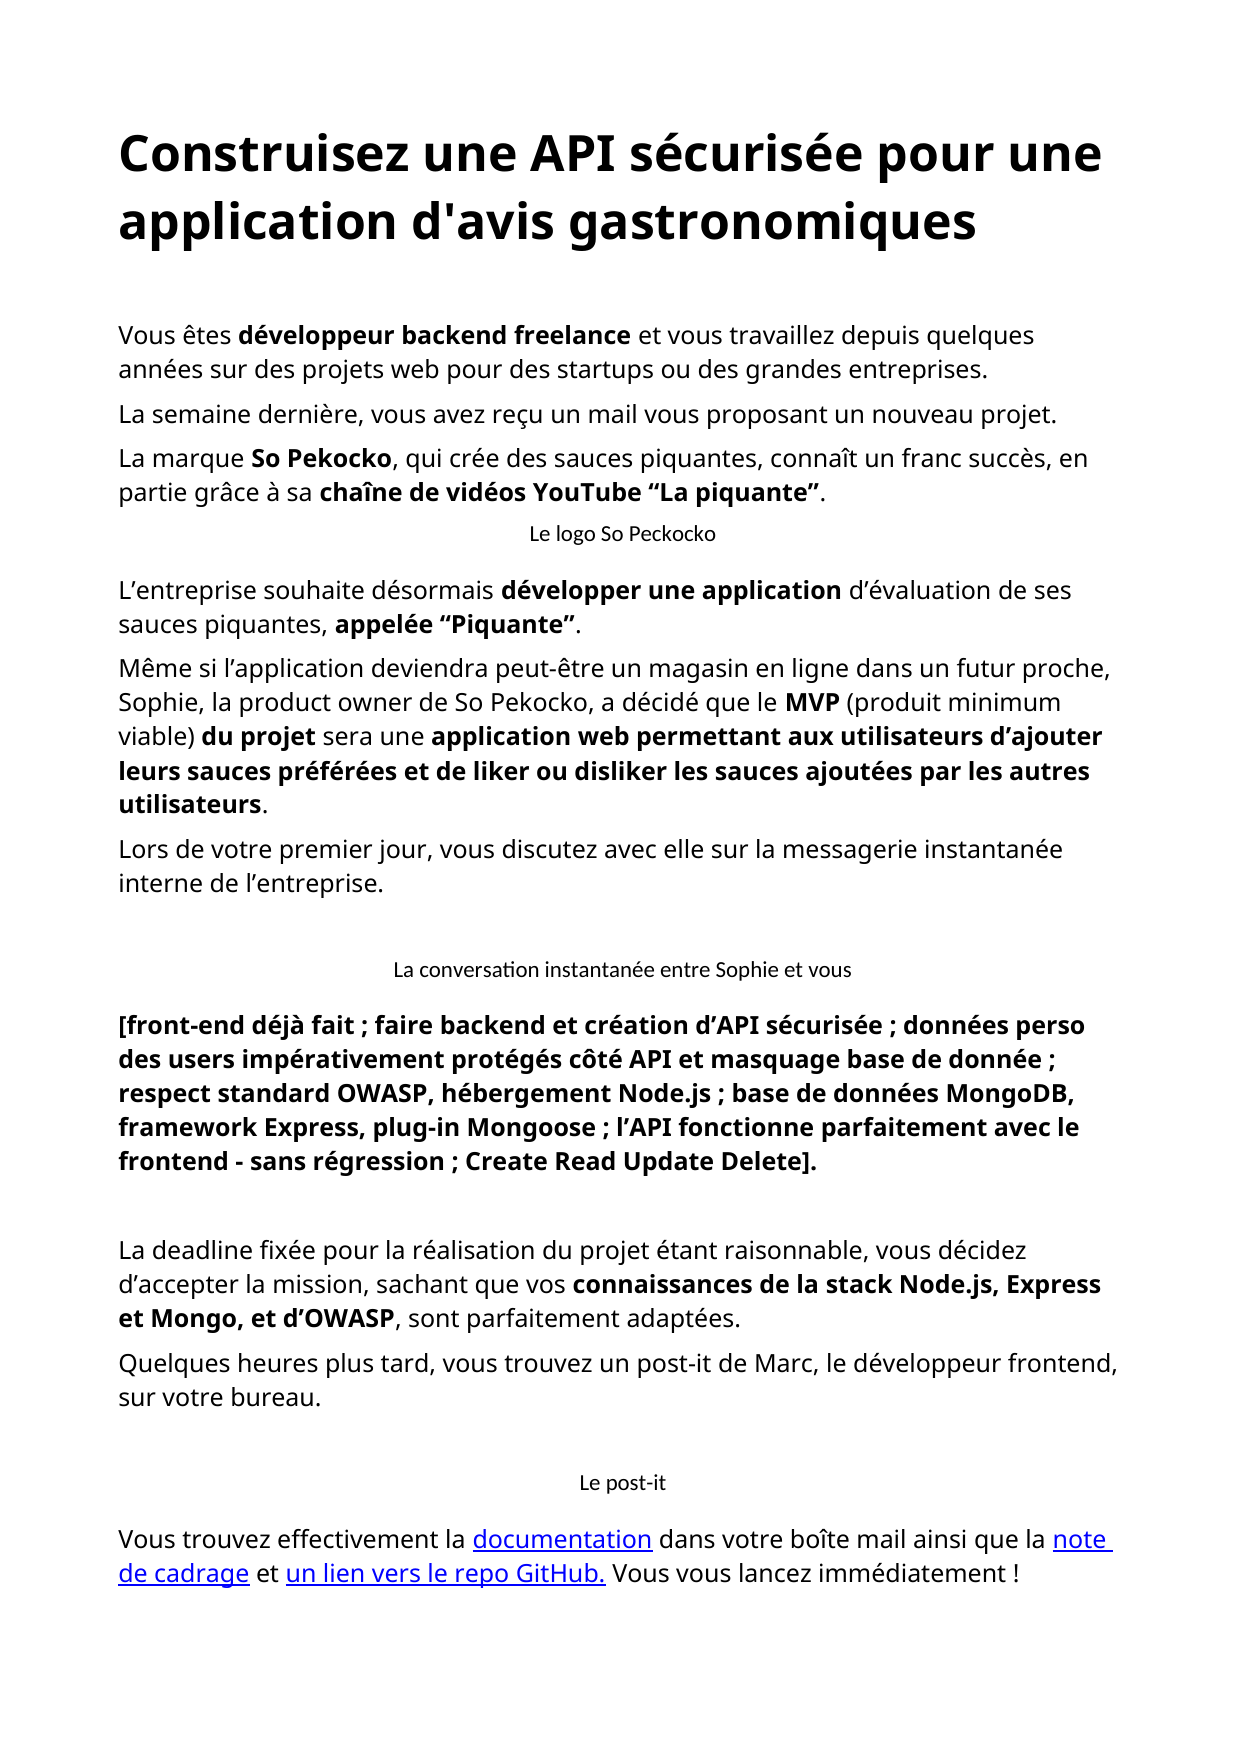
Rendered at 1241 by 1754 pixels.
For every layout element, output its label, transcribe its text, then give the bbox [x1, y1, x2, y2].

text Lors de votre premier jour, vous discutez avec elle sur la messagerie instantanée interne de l’entreprise. [118, 832, 1122, 900]
text La semaine dernière, vous avez reçu un mail vous proposant un nouveau projet. [118, 396, 1122, 430]
text [front-end déjà fait ; faire backend et création d’API sécurisée ; données perso des users impérativement protégés côté API et masquage base de donnée ; respect standard OWASP, hébergement Node.js ; base de données MongoDB, framework Express, plug-in Mongoose ; l’API fonctionne parfaitement avec le frontend - sans régression ; Create Read Update Delete]. [118, 1008, 1122, 1178]
text La marque So Pekocko, qui crée des sauces piquantes, connaît un franc succès, en partie grâce à sa chaîne de vidéos YouTube “La piquante”. [118, 441, 1122, 509]
text Quelques heures plus tard, vous trouvez un post-it de Marc, le développeur frontend, sur votre bureau. [118, 1346, 1122, 1414]
text Le post-it [118, 1468, 1122, 1497]
text Construisez une API sécurisée pour une application d'avis gastronomiques [118, 118, 1122, 254]
text Le logo So Peckocko [118, 519, 1122, 547]
text Vous trouvez effectivement la documentation dans votre boîte mail ainsi que la note de cadrage et un lien vers le repo GitHub. Vous vous lancez immédiatement ! [118, 1522, 1122, 1590]
text L’entreprise souhaite désormais développer une application d’évaluation de ses sauces piquantes, appelée “Piquante”. [118, 572, 1122, 641]
text La conversation instantanée entre Sophie et vous [118, 955, 1122, 983]
text La deadline fixée pour la réalisation du projet étant raisonnable, vous décidez d’accepter la mission, sachant que vos connaissances de la stack Node.js, Express et Mongo, et d’OWASP, sont parfaitement adaptées. [118, 1233, 1122, 1335]
text Même si l’application deviendra peut-être un magasin en ligne dans un futur proche, Sophie, la product owner de So Pekocko, a décidé que le MVP (produit minimum viable) du projet sera une application web permettant aux utilisateurs d’ajouter leurs sauces préférées et de liker ou disliker les sauces ajoutées par les autres utilisateurs. [118, 651, 1122, 821]
text Vous êtes développeur backend freelance et vous travaillez depuis quelques années sur des projets web pour des startups ou des grandes entreprises. [118, 318, 1122, 386]
